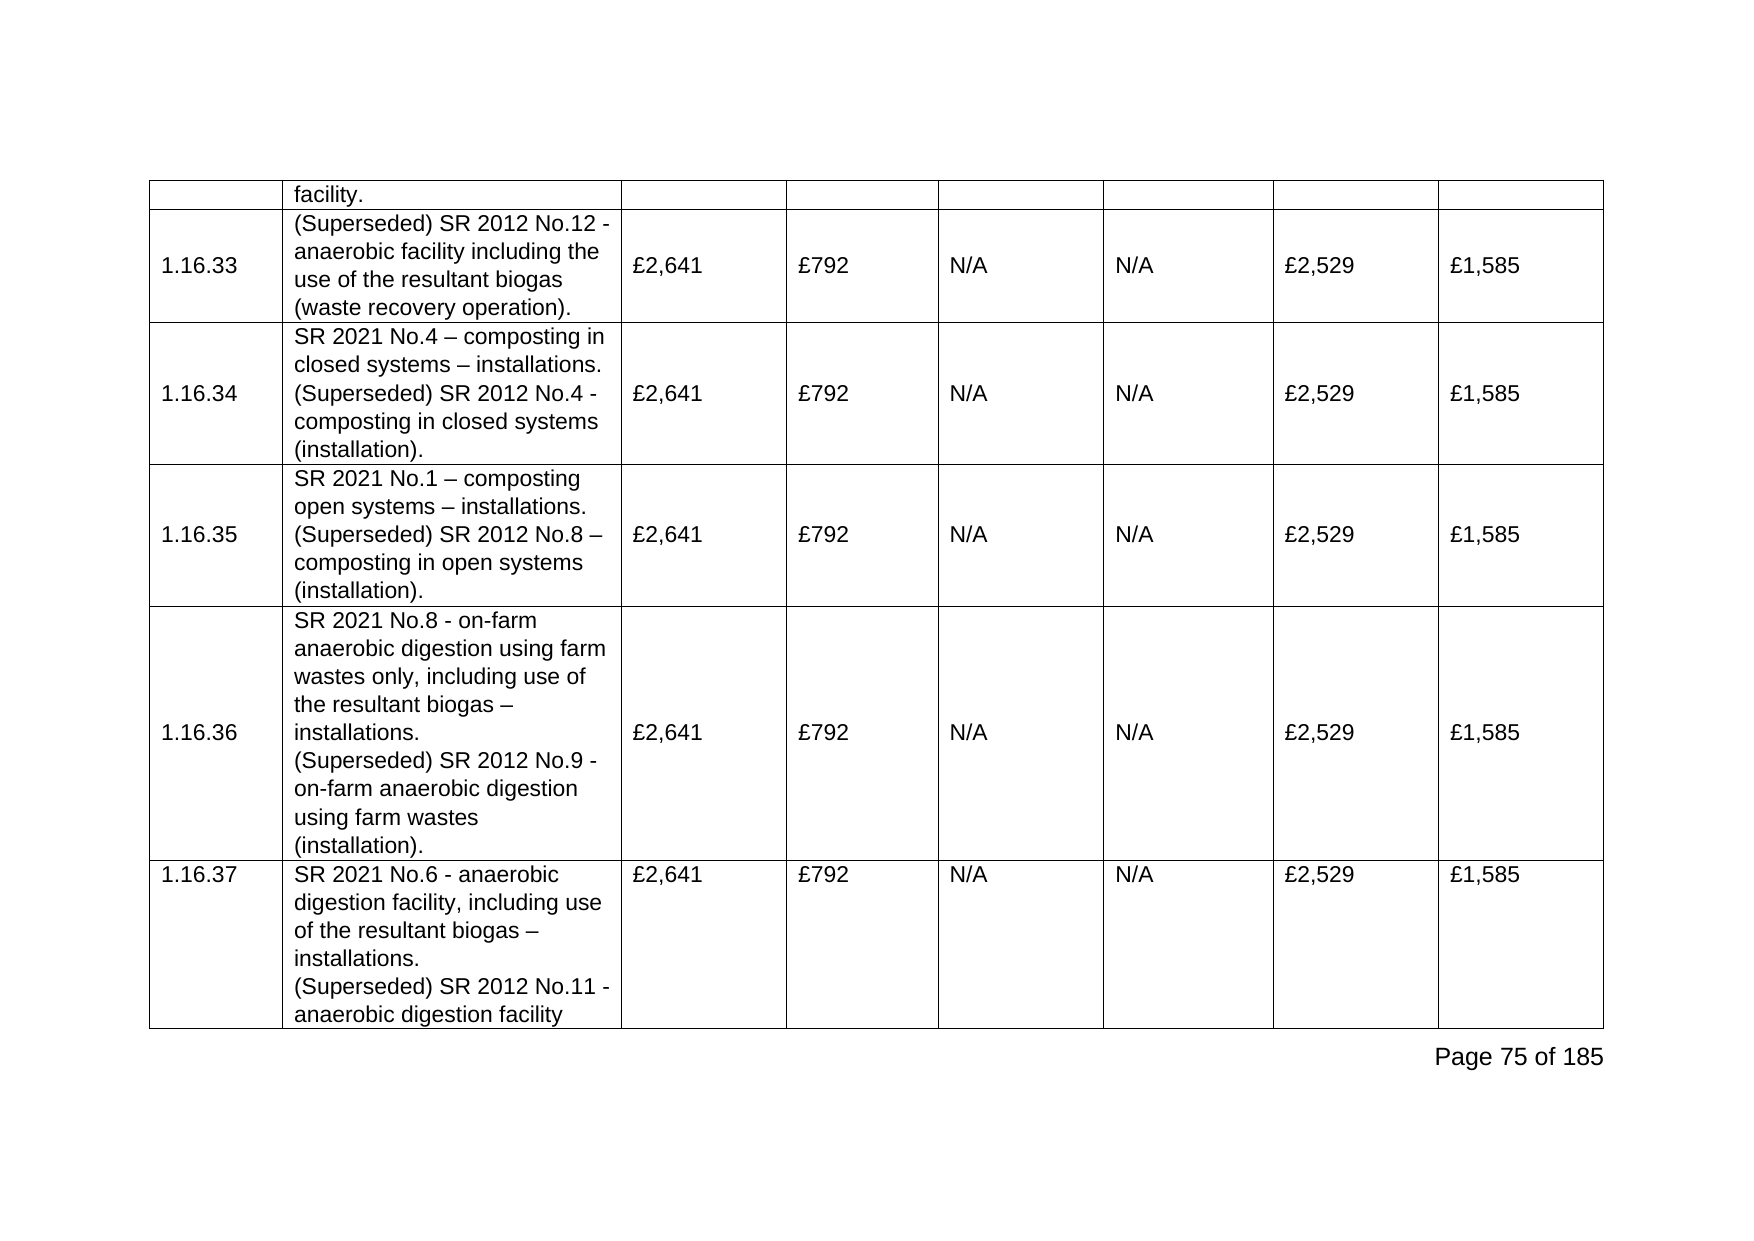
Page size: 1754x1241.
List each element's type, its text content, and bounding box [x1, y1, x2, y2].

table_cell £2,641 [622, 607, 786, 860]
table_cell £792 [787, 465, 938, 606]
table_cell £2,529 [1274, 210, 1438, 322]
table_cell 1.16.35 [150, 465, 282, 606]
table_cell £792 [787, 210, 938, 322]
table_cell facility. [283, 181, 621, 209]
table_cell [1439, 181, 1603, 209]
table_cell [939, 181, 1103, 209]
table_cell £2,641 [622, 861, 786, 1028]
table_cell £792 [787, 607, 938, 860]
table_cell SR 2021 No.1 – composting open systems – installations. (Superseded) SR 2012 No.8 – composting in open systems (installation). [283, 465, 621, 606]
table_cell SR 2021 No.8 - on-farm anaerobic digestion using farm wastes only, including use of the resultant biogas – installations. (Superseded) SR 2012 No.9 - on-farm anaerobic digestion using farm wastes (installation). [283, 607, 621, 860]
table_cell N/A [939, 607, 1103, 860]
table_cell [1274, 181, 1438, 209]
table_cell [622, 181, 786, 209]
table_cell [787, 181, 938, 209]
table_cell [150, 181, 282, 209]
table_cell 1.16.36 [150, 607, 282, 860]
table_cell £792 [787, 323, 938, 464]
table_cell N/A [1104, 465, 1273, 606]
table_cell £2,641 [622, 465, 786, 606]
table_cell N/A [939, 465, 1103, 606]
table_cell 1.16.34 [150, 323, 282, 464]
table_cell £792 [787, 861, 938, 1028]
table_cell N/A [1104, 861, 1273, 1028]
table_cell 1.16.33 [150, 210, 282, 322]
table_cell SR 2021 No.6 - anaerobic digestion facility, including use of the resultant biogas – installations. (Superseded) SR 2012 No.11 - anaerobic digestion facility [283, 861, 621, 1028]
table_cell £2,641 [622, 323, 786, 464]
table_cell N/A [939, 210, 1103, 322]
table_cell [1104, 181, 1273, 209]
table_cell N/A [939, 323, 1103, 464]
table_cell N/A [939, 861, 1103, 1028]
table_cell SR 2021 No.4 – composting in closed systems – installations. (Superseded) SR 2012 No.4 - composting in closed systems (installation). [283, 323, 621, 464]
table_cell N/A [1104, 210, 1273, 322]
table_cell N/A [1104, 323, 1273, 464]
table_cell £1,585 [1439, 210, 1603, 322]
table_cell £2,529 [1274, 607, 1438, 860]
table_cell £2,641 [622, 210, 786, 322]
table_cell £2,529 [1274, 465, 1438, 606]
table_cell £1,585 [1439, 323, 1603, 464]
table_cell 1.16.37 [150, 861, 282, 1028]
table_cell £1,585 [1439, 861, 1603, 1028]
table_cell £1,585 [1439, 465, 1603, 606]
table_cell £1,585 [1439, 607, 1603, 860]
table_cell N/A [1104, 607, 1273, 860]
table_cell £2,529 [1274, 861, 1438, 1028]
table_cell £2,529 [1274, 323, 1438, 464]
table_cell (Superseded) SR 2012 No.12 - anaerobic facility including the use of the resultant biogas (waste recovery operation). [283, 210, 621, 322]
